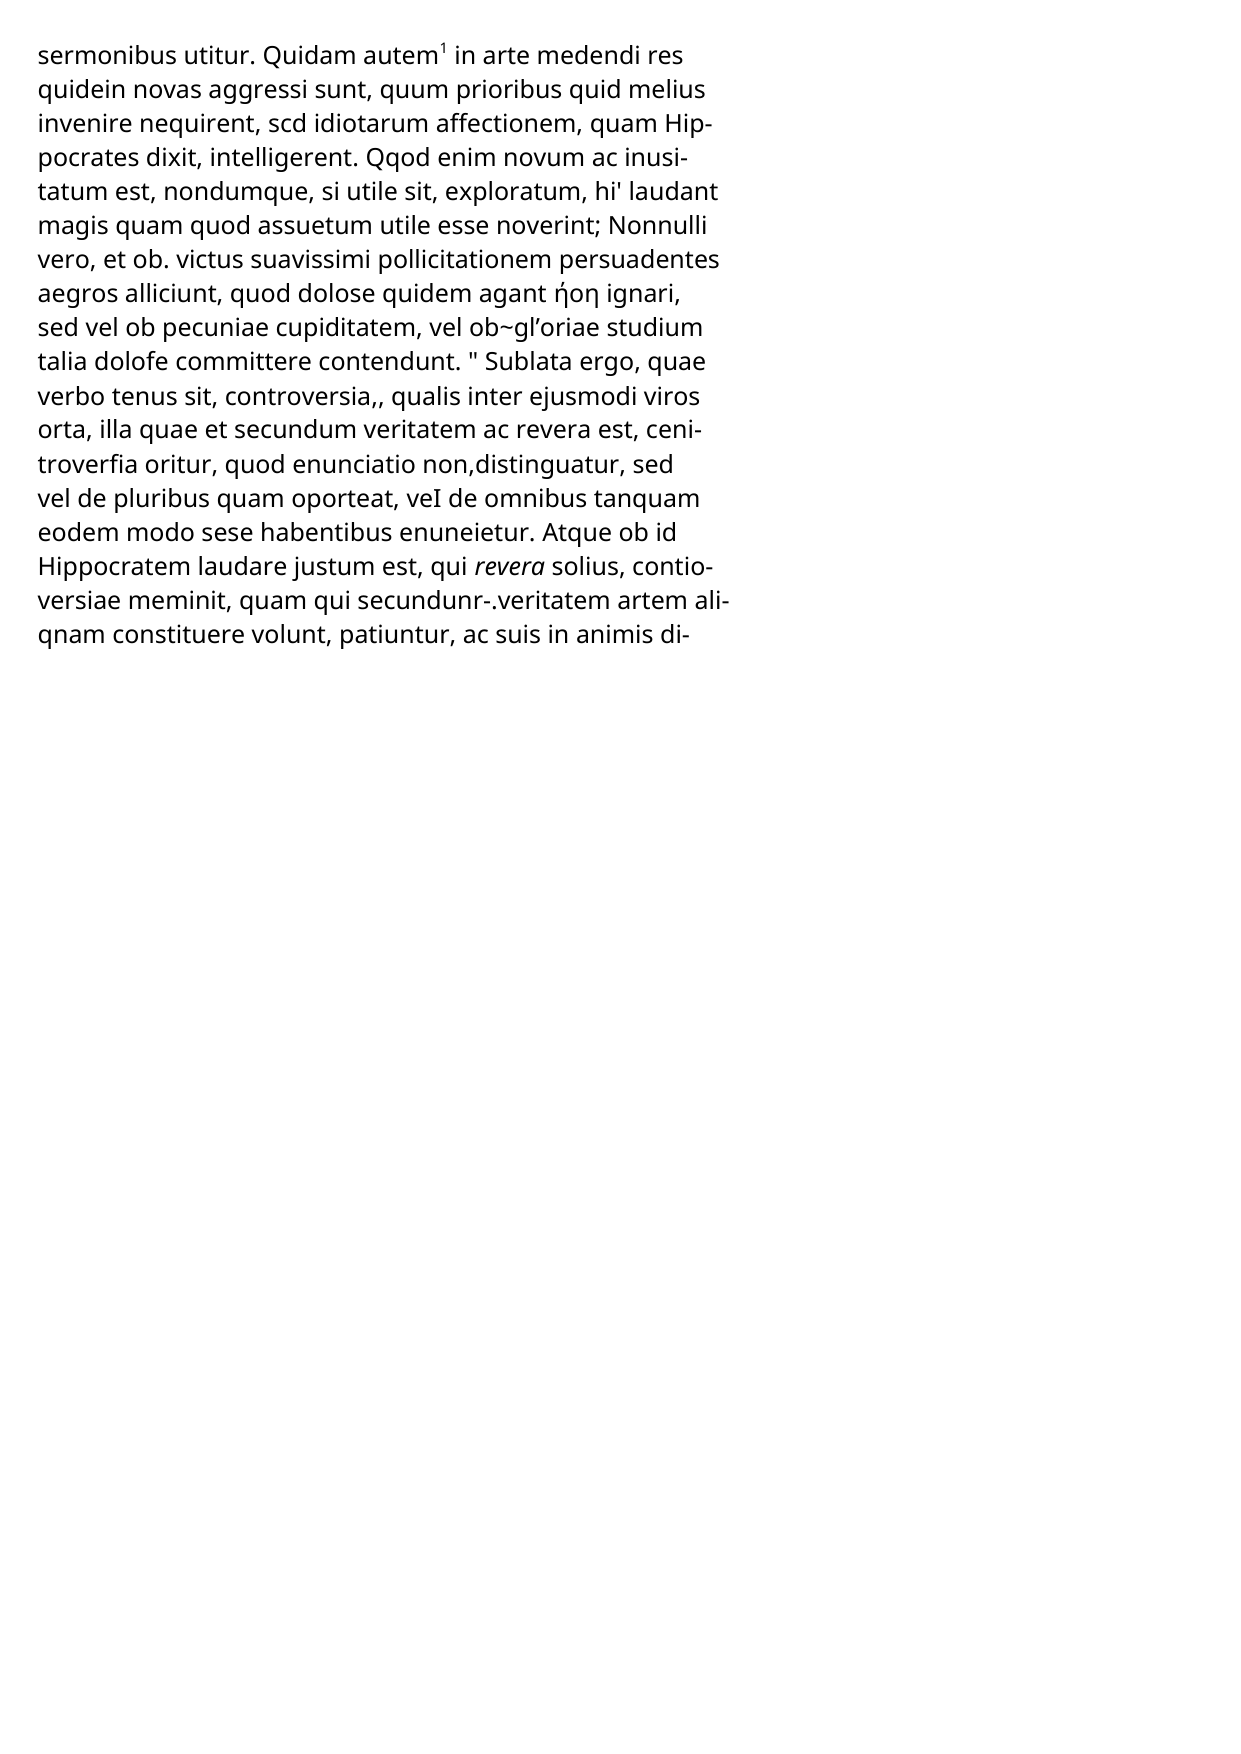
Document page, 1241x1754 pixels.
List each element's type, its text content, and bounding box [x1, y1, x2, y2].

text sermonibus utitur. Quidam autem1 in arte medendi res quidein novas aggressi sunt, quum prioribus quid melius invenire nequirent, scd idiotarum affectionem, quam Hip- pocrates dixit, intelligerent. Qqod enim novum ac inusi- tatum est, nondumque, si utile sit, exploratum, hi' laudant magis quam quod assuetum utile esse noverint; Nonnulli vero, et ob. victus suavissimi pollicitationem persuadentes aegros alliciunt, quod dolose quidem agant ήοη ignari, sed vel ob pecuniae cupiditatem, vel ob~gl’oriae studium talia dolofe committere contendunt. " Sublata ergo, quae verbo tenus sit, controversia,, qualis inter ejusmodi viros orta, illa quae et secundum veritatem ac revera est, ceni- troverfia oritur, quod enunciatio non,distinguatur, sed vel de pluribus quam oporteat, veI de omnibus tanquam eodem modo sese habentibus enuneietur. Atque ob id Hippocratem laudare justum est, qui revera solius, contio- versiae meminit, quam qui secundunr-.veritatem artem ali- qnam constituere volunt, patiuntur, ac suis in animis di- [37, 37, 1203, 651]
